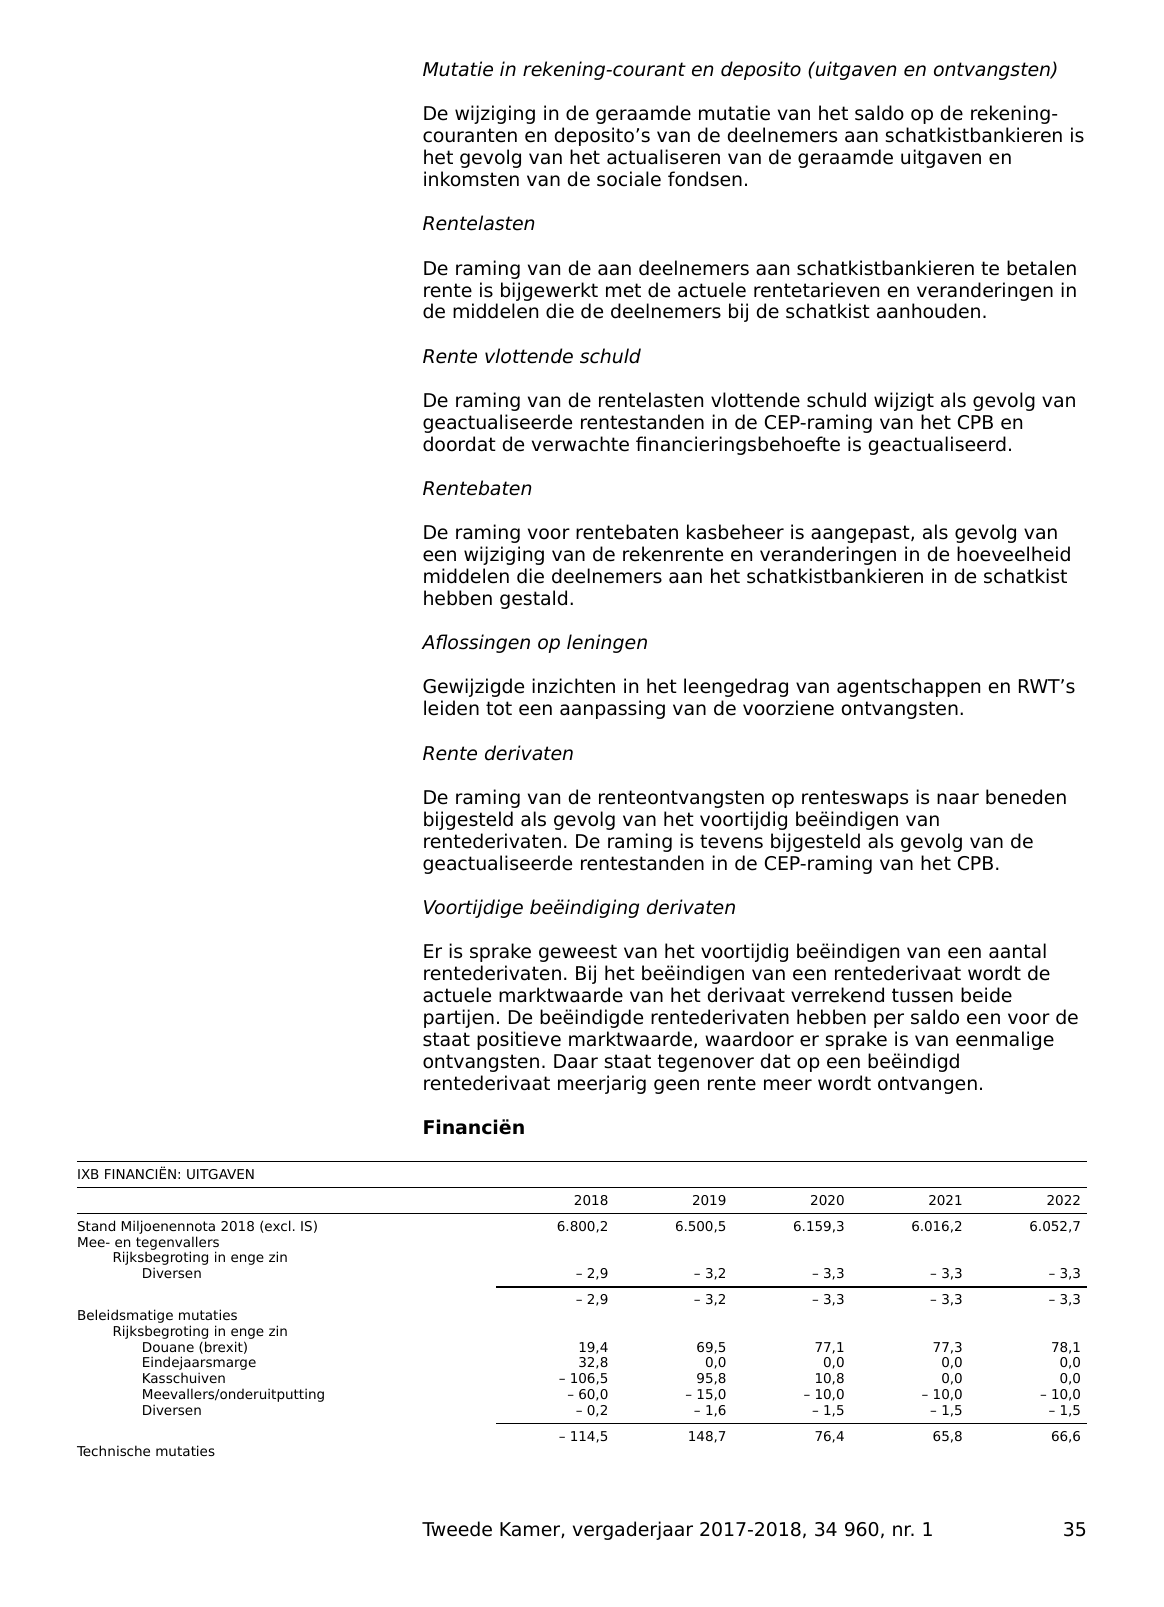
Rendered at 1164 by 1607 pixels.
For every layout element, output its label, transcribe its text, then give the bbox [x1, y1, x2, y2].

table_cell – 2,9 [496, 1288, 614, 1308]
table_cell [732, 1250, 850, 1266]
table_cell [77, 1423, 106, 1444]
table_cell 2022 [969, 1188, 1087, 1213]
table_cell [614, 1324, 732, 1339]
table_cell [106, 1387, 136, 1402]
table_cell [77, 1266, 106, 1286]
table_cell Diversen [136, 1266, 496, 1286]
table_cell [77, 1286, 106, 1308]
table_cell [969, 1250, 1087, 1266]
table_cell [77, 1355, 106, 1371]
table_cell 69,5 [614, 1339, 732, 1355]
table_cell [106, 1339, 136, 1355]
table_cell [496, 1444, 614, 1460]
table_cell [77, 1402, 106, 1423]
table_cell [614, 1444, 732, 1460]
table_cell [77, 1371, 106, 1387]
table_cell – 15,0 [614, 1387, 732, 1402]
table_cell 0,0 [969, 1371, 1087, 1387]
table_cell 2021 [850, 1188, 968, 1213]
table_cell 2020 [732, 1188, 850, 1213]
subtitle Mutatie in rekening-courant en deposito (uitgaven en ontvangsten) [422, 59, 1087, 81]
subtitle Rentelasten [422, 213, 1087, 235]
table_cell [732, 1235, 850, 1250]
table_cell – 2,9 [496, 1266, 614, 1286]
table_cell [732, 1308, 850, 1324]
table_cell Technische mutaties [77, 1444, 496, 1460]
table_cell 19,4 [496, 1339, 614, 1355]
text De raming van de renteontvangsten op renteswaps is naar beneden bijgesteld als gevolg van het voortijdig beëindigen van rentederivaten. De raming is tevens bijgesteld als gevolg van de geactualiseerde rentestanden in de CEP-raming van het CPB. [422, 787, 1087, 874]
table_cell 2019 [614, 1188, 732, 1213]
table_cell Mee- en tegenvallers [77, 1235, 496, 1250]
table_cell – 1,5 [850, 1402, 968, 1423]
table_cell 6.500,5 [614, 1214, 732, 1234]
text De raming voor rentebaten kasbeheer is aangepast, als gevolg van een wijziging van de rekenrente en veranderingen in de hoeveelheid middelen die deelnemers aan het schatkistbankieren in de schatkist hebben gestald. [422, 522, 1087, 610]
table_cell – 10,0 [850, 1387, 968, 1402]
table_cell [106, 1266, 136, 1286]
table_cell – 3,3 [732, 1266, 850, 1286]
table_cell [850, 1250, 968, 1266]
table_cell Kasschuiven [136, 1371, 496, 1387]
table_cell [614, 1235, 732, 1250]
table_cell Beleidsmatige mutaties [77, 1308, 496, 1324]
table_cell – 3,3 [969, 1266, 1087, 1286]
table_cell Eindejaarsmarge [136, 1355, 496, 1371]
subtitle Rentebaten [422, 478, 1087, 500]
table_cell [77, 1339, 106, 1355]
table_cell [106, 1371, 136, 1387]
table_cell – 3,2 [614, 1288, 732, 1308]
table_cell 148,7 [614, 1424, 732, 1444]
subtitle Rente derivaten [422, 742, 1087, 764]
table_cell 0,0 [850, 1355, 968, 1371]
table_cell [106, 1402, 136, 1423]
table_cell [136, 1286, 496, 1308]
table_cell – 1,6 [614, 1402, 732, 1423]
table_cell – 1,5 [969, 1402, 1087, 1423]
table_cell 77,3 [850, 1339, 968, 1355]
table_cell 10,8 [732, 1371, 850, 1387]
table_cell Stand Miljoenennota 2018 (excl. IS) [77, 1214, 496, 1234]
table_cell [969, 1324, 1087, 1339]
text De wijziging in de geraamde mutatie van het saldo op de rekening-couranten en deposito’s van de deelnemers aan schatkistbankieren is het gevolg van het actualiseren van de geraamde uitgaven en inkomsten van de sociale fondsen. [422, 103, 1087, 191]
table_cell 32,8 [496, 1355, 614, 1371]
table_cell [614, 1308, 732, 1324]
table_cell 65,8 [850, 1424, 968, 1444]
table_cell – 10,0 [732, 1387, 850, 1402]
table_cell Rijksbegroting in enge zin [106, 1250, 496, 1266]
table_cell – 10,0 [969, 1387, 1087, 1402]
table_cell Douane (brexit) [136, 1339, 496, 1355]
table_cell 0,0 [969, 1355, 1087, 1371]
table_cell – 3,3 [850, 1288, 968, 1308]
subtitle Financiën [422, 1117, 1087, 1139]
table_cell – 3,3 [732, 1288, 850, 1308]
table_cell [969, 1308, 1087, 1324]
table_cell 6.052,7 [969, 1214, 1087, 1234]
table_cell [77, 1188, 496, 1213]
table_cell – 3,2 [614, 1266, 732, 1286]
table_cell – 106,5 [496, 1371, 614, 1387]
table_cell [496, 1324, 614, 1339]
text De raming van de aan deelnemers aan schatkistbankieren te betalen rente is bijgewerkt met de actuele rentetarieven en veranderingen in de middelen die de deelnemers bij de schatkist aanhouden. [422, 257, 1087, 323]
text De raming van de rentelasten vlottende schuld wijzigt als gevolg van geactualiseerde rentestanden in de CEP-raming van het CPB en doordat de verwachte financieringsbehoefte is geactualiseerd. [422, 390, 1087, 456]
table_cell [77, 1387, 106, 1402]
table_cell 78,1 [969, 1339, 1087, 1355]
table_cell [850, 1444, 968, 1460]
subtitle Rente vlottende schuld [422, 346, 1087, 368]
table_cell – 60,0 [496, 1387, 614, 1402]
table_cell Diversen [136, 1402, 496, 1423]
table_cell [496, 1308, 614, 1324]
table_cell 77,1 [732, 1339, 850, 1355]
subtitle Aflossingen op leningen [422, 632, 1087, 654]
table_cell 0,0 [614, 1355, 732, 1371]
table_cell [77, 1250, 106, 1266]
table_cell [614, 1250, 732, 1266]
table_cell 6.016,2 [850, 1214, 968, 1234]
table_cell 95,8 [614, 1371, 732, 1387]
table_cell – 1,5 [732, 1402, 850, 1423]
table_cell 0,0 [850, 1371, 968, 1387]
table_cell [969, 1444, 1087, 1460]
table_cell [136, 1423, 496, 1444]
text Gewijzigde inzichten in het leengedrag van agentschappen en RWT’s leiden tot een aanpassing van de voorziene ontvangsten. [422, 676, 1087, 720]
table_cell [732, 1324, 850, 1339]
table_cell 2018 [496, 1188, 614, 1213]
table_cell [106, 1286, 136, 1308]
subtitle Voortijdige beëindiging derivaten [422, 897, 1087, 919]
table_cell 76,4 [732, 1424, 850, 1444]
table_cell – 3,3 [969, 1288, 1087, 1308]
table_cell Meevallers/onderuitputting [136, 1387, 496, 1402]
table_cell – 0,2 [496, 1402, 614, 1423]
table_cell [496, 1250, 614, 1266]
table_cell 6.800,2 [496, 1214, 614, 1234]
table_cell 66,6 [969, 1424, 1087, 1444]
table_cell [969, 1235, 1087, 1250]
table_cell 0,0 [732, 1355, 850, 1371]
table_cell – 3,3 [850, 1266, 968, 1286]
table_cell [106, 1355, 136, 1371]
table_cell [850, 1235, 968, 1250]
table_cell [850, 1308, 968, 1324]
table_header IXB FINANCIËN: UITGAVEN [77, 1162, 1087, 1187]
table_cell – 114,5 [496, 1424, 614, 1444]
table_cell [77, 1324, 106, 1339]
table_cell [106, 1423, 136, 1444]
table_cell Rijksbegroting in enge zin [106, 1324, 496, 1339]
table_cell 6.159,3 [732, 1214, 850, 1234]
table_cell [496, 1235, 614, 1250]
text Er is sprake geweest van het voortijdig beëindigen van een aantal rentederivaten. Bij het beëindigen van een rentederivaat wordt de actuele marktwaarde van het derivaat verrekend tussen beide partijen. De beëindigde rentederivaten hebben per saldo een voor de staat positieve marktwaarde, waardoor er sprake is van eenmalige ontvangsten. Daar staat tegenover dat op een beëindigd rentederivaat meerjarig geen rente meer wordt ontvangen. [422, 941, 1087, 1095]
table_cell [732, 1444, 850, 1460]
table_cell [850, 1324, 968, 1339]
